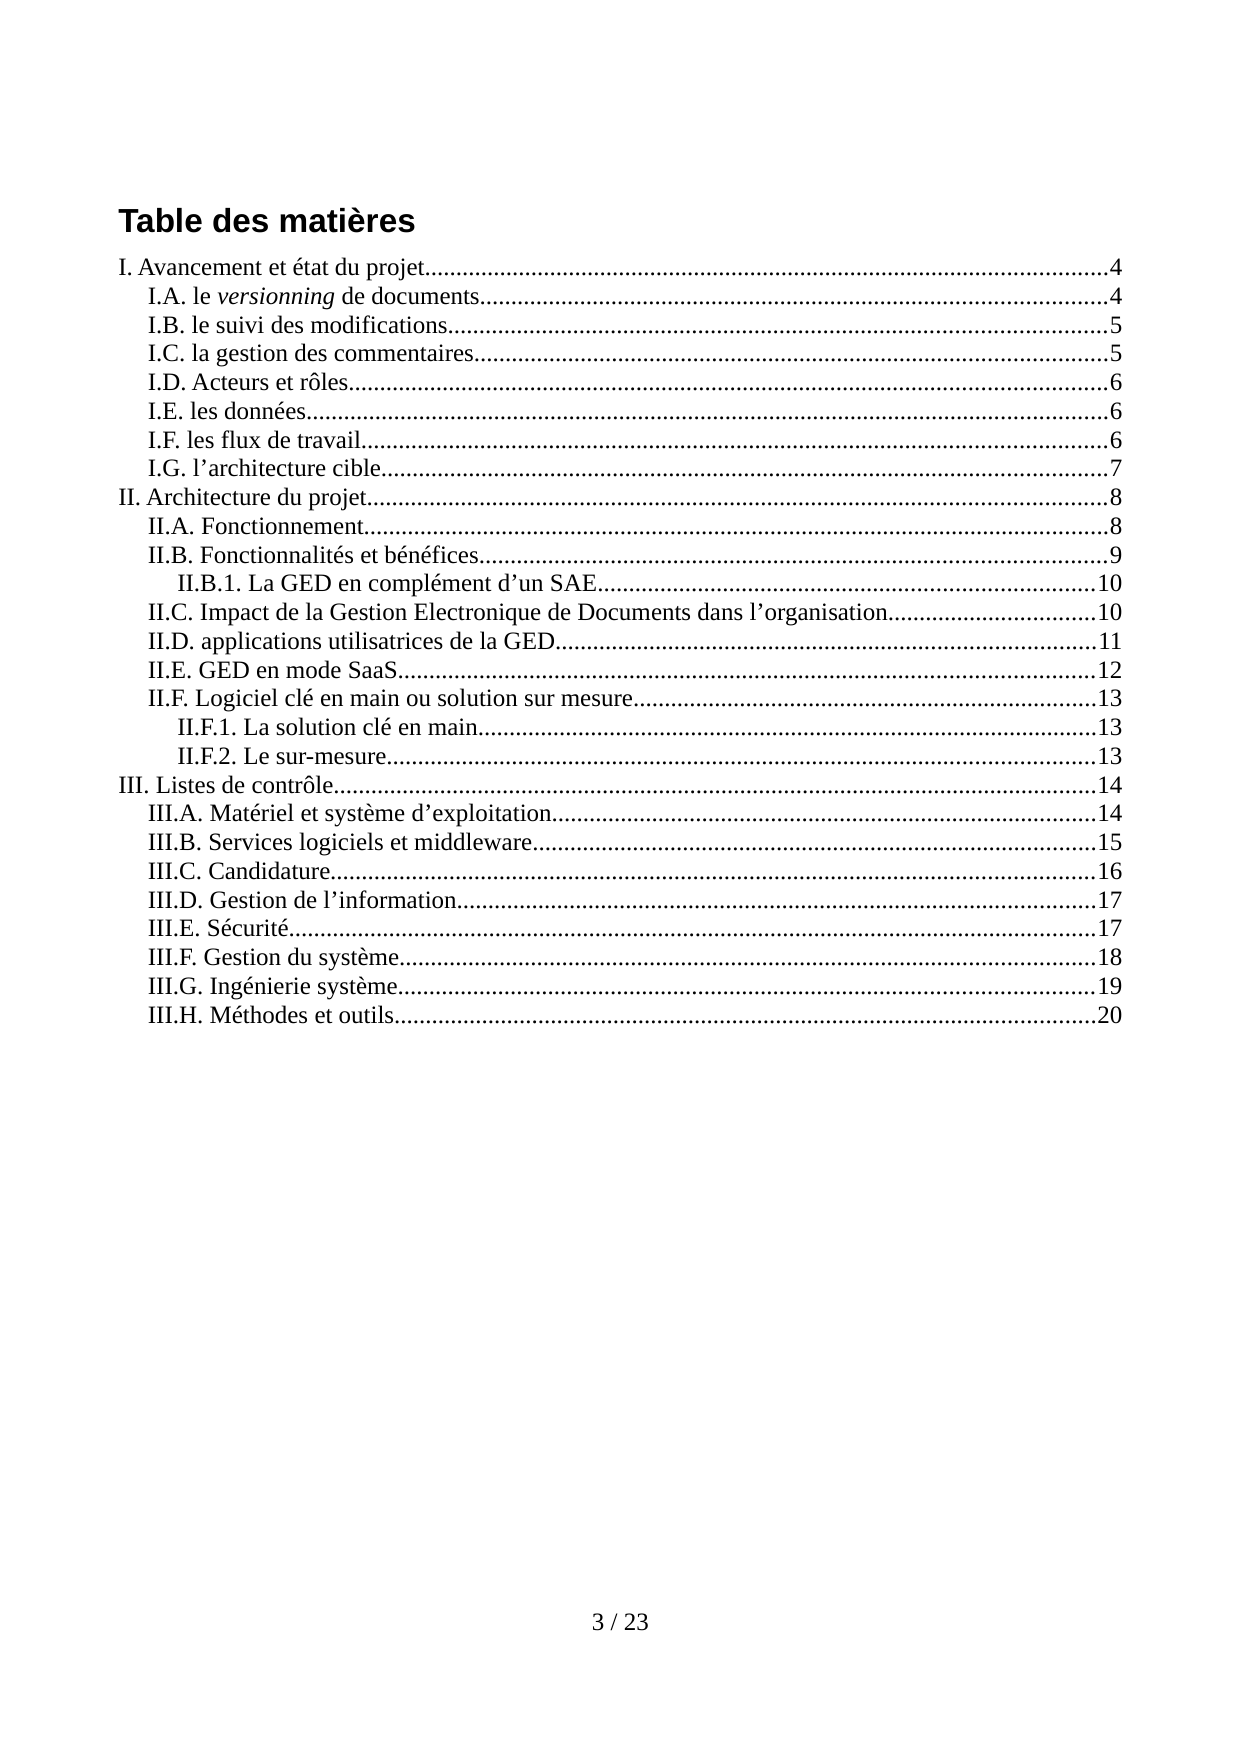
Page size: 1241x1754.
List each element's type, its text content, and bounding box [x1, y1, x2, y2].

text III.D. Gestion de l’information 17 [148, 885, 1122, 913]
text I.A. le versionning de documents 4 [148, 281, 1122, 310]
text II.F.1. La solution clé en main 13 [177, 712, 1122, 741]
text II.B. Fonctionnalités et bénéfices 9 [148, 540, 1122, 568]
text III.F. Gestion du système 18 [148, 942, 1122, 971]
text II. Architecture du projet 8 [118, 482, 1122, 511]
subtitle Table des matières [118, 201, 1122, 240]
text II.C. Impact de la Gestion Electronique de Documents dans l’organisation 10 [148, 597, 1122, 626]
text II.D. applications utilisatrices de la GED 11 [148, 626, 1122, 655]
text I.G. l’architecture cible 7 [148, 453, 1122, 482]
text II.F. Logiciel clé en main ou solution sur mesure. 13 [148, 683, 1122, 712]
text I. Avancement et état du projet 4 [118, 252, 1122, 281]
text I.C. la gestion des commentaires 5 [148, 338, 1122, 367]
text III. Listes de contrôle 14 [118, 770, 1122, 798]
text III.E. Sécurité 17 [148, 913, 1122, 942]
text I.F. les flux de travail 6 [148, 425, 1122, 453]
text II.E. GED en mode SaaS 12 [148, 655, 1122, 683]
text III.B. Services logiciels et middleware 15 [148, 827, 1122, 856]
text I.B. le suivi des modifications 5 [148, 310, 1122, 338]
text III.A. Matériel et système d’exploitation 14 [148, 798, 1122, 827]
text III.H. Méthodes et outils 20 [148, 1000, 1122, 1028]
text I.D. Acteurs et rôles 6 [148, 367, 1122, 396]
text II.B.1. La GED en complément d’un SAE 10 [177, 568, 1122, 597]
text II.F.2. Le sur-mesure 13 [177, 741, 1122, 770]
text III.G. Ingénierie système 19 [148, 971, 1122, 1000]
text III.C. Candidature 16 [148, 856, 1122, 885]
text II.A. Fonctionnement 8 [148, 511, 1122, 540]
text I.E. les données 6 [148, 396, 1122, 425]
